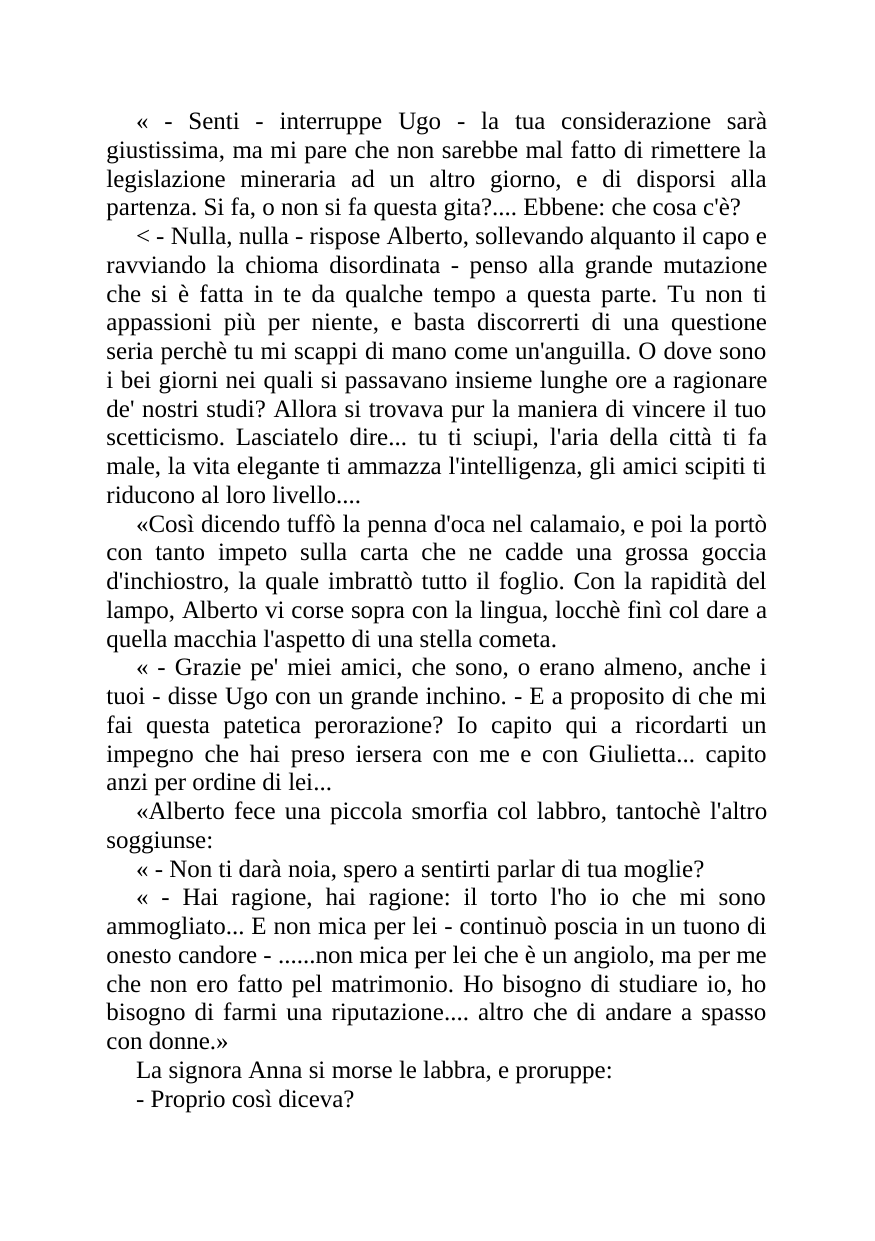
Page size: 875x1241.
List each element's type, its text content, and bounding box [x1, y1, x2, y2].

text - Proprio così diceva? [106, 1084, 768, 1112]
text < - Nulla, nulla - rispose Alberto, sollevando alquanto il capo e ravviando la chioma disordinata - penso alla grande mutazione che si è fatta in te da qualche tempo a questa parte. Tu non ti appassioni più per niente, e basta discorrerti di una questione seria perchè tu mi scappi di mano come un'anguilla. O dove sono i bei giorni nei quali si passavano insieme lunghe ore a ragionare de' nostri studi? Allora si trovava pur la maniera di vincere il tuo scetticismo. Lasciatelo dire... tu ti sciupi, l'aria della città ti fa male, la vita elegante ti ammazza l'intelligenza, gli amici scipiti ti riducono al loro livello.... [106, 221, 768, 509]
text « - Hai ragione, hai ragione: il torto l'ho io che mi sono ammogliato... E non mica per lei - continuò poscia in un tuono di onesto candore - ......non mica per lei che è un angiolo, ma per me che non ero fatto pel matrimonio. Ho bisogno di studiare io, ho bisogno di farmi una riputazione.... altro che di andare a spasso con donne.» [106, 882, 768, 1055]
text «Alberto fece una piccola smorfia col labbro, tantochè l'altro soggiunse: [106, 796, 768, 854]
text La signora Anna si morse le labbra, e proruppe: [106, 1055, 768, 1084]
text « - Grazie pe' miei amici, che sono, o erano almeno, anche i tuoi - disse Ugo con un grande inchino. - E a proposito di che mi fai questa patetica perorazione? Io capito qui a ricordarti un impegno che hai preso iersera con me e con Giulietta... capito anzi per ordine di lei... [106, 652, 768, 796]
text « - Non ti darà noia, spero a sentirti parlar di tua moglie? [106, 854, 768, 882]
text « - Senti - interruppe Ugo - la tua considerazione sarà giustissima, ma mi pare che non sarebbe mal fatto di rimettere la legislazione mineraria ad un altro giorno, e di disporsi alla partenza. Si fa, o non si fa questa gita?.... Ebbene: che cosa c'è? [106, 106, 768, 221]
text «Così dicendo tuffò la penna d'oca nel calamaio, e poi la portò con tanto impeto sulla carta che ne cadde una grossa goccia d'inchiostro, la quale imbrattò tutto il foglio. Con la rapidità del lampo, Alberto vi corse sopra con la lingua, locchè finì col dare a quella macchia l'aspetto di una stella cometa. [106, 509, 768, 652]
